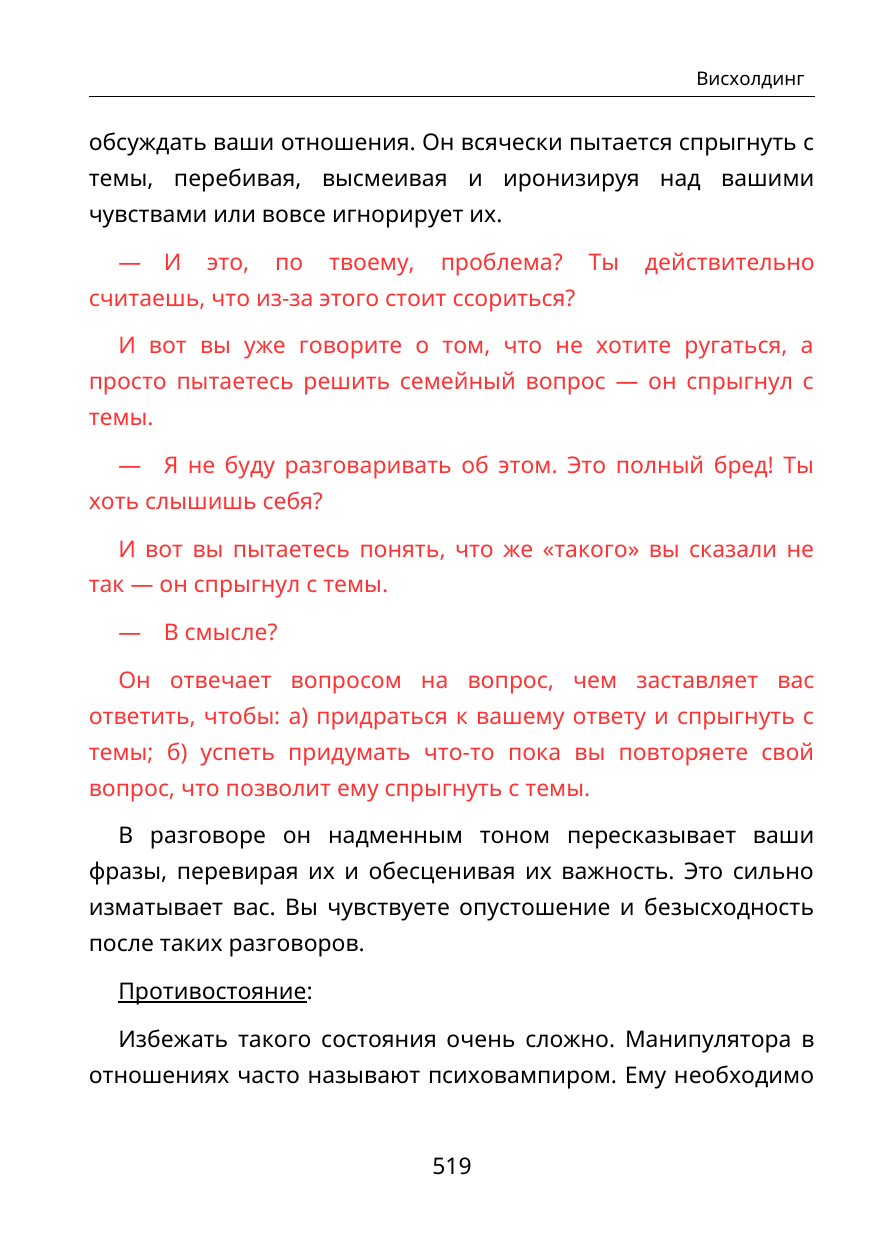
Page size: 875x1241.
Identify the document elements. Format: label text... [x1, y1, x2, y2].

text Избежать такого состояния очень сложно. Манипулятора в отношениях часто называют психовампиром. Ему необходимо [88, 1023, 815, 1090]
list И это, по твоему, проблема? Ты действительно считаешь, что из-за этого стоит ссориться? [88, 246, 815, 313]
list В смысле? [88, 616, 815, 647]
list Я не буду разговаривать об этом. Это полный бред! Ты хоть слышишь себя? [88, 449, 815, 516]
text Он отвечает вопросом на вопрос, чем заставляет вас ответить, чтобы: а) придраться к вашему ответу и спрыгнуть с темы; б) успеть придумать что-то пока вы повторяете свой вопрос, что позволит ему спрыгнуть с темы. [88, 664, 815, 803]
text В разговоре он надменным тоном пересказывает ваши фразы, перевирая их и обесценивая их важность. Это сильно изматывает вас. Вы чувствуете опустошение и безысходность после таких разговоров. [88, 819, 815, 958]
text И вот вы пытаетесь понять, что же «такого» вы сказали не так — он спрыгнул с темы. [88, 532, 815, 600]
text Противостояние: [88, 975, 815, 1006]
text обсуждать ваши отношения. Он всячески пытается спрыгнуть с темы, перебивая, высмеивая и иронизируя над вашими чувствами или вовсе игнорирует их. [88, 126, 815, 229]
text И вот вы уже говорите о том, что не хотите ругаться, а просто пытаетесь решить семейный вопрос — он спрыгнул с темы. [88, 329, 815, 432]
